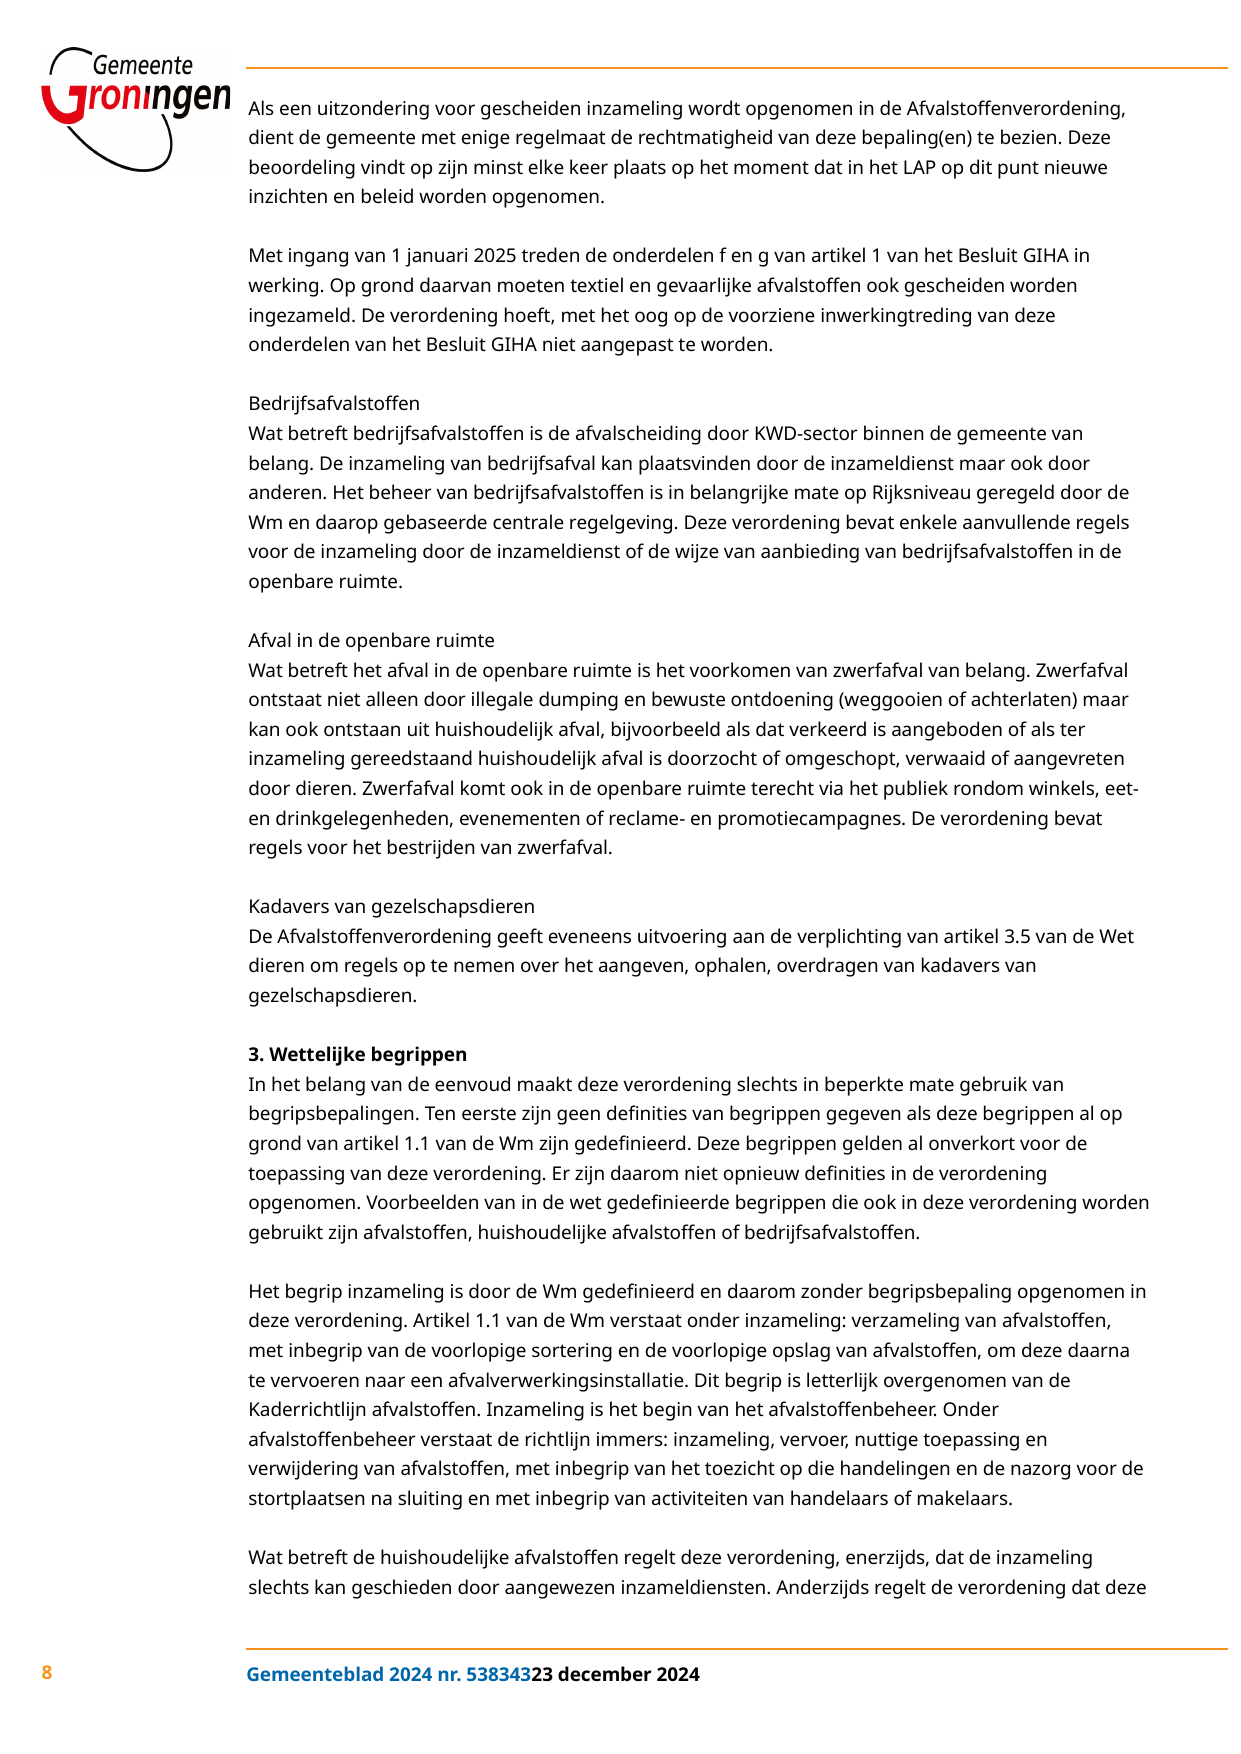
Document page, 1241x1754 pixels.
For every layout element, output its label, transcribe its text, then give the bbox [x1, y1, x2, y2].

text Kadavers van gezelschapsdieren [248, 893, 1152, 919]
picture [41, 47, 231, 172]
text Afval in de openbare ruimte [248, 627, 1152, 653]
text In het belang van de eenvoud maakt deze verordening slechts in beperkte mate gebruik van begripsbepalingen. Ten eerste zijn geen definities van begrippen gegeven als deze begrippen al op grond van artikel 1.1 van de Wm zijn gedefinieerd. Deze begrippen gelden al onverkort voor de toepassing van deze verordening. Er zijn daarom niet opnieuw definities in de verordening opgenomen. Voorbeelden van in de wet gedefinieerde begrippen die ook in deze verordening worden gebruikt zijn afvalstoffen, huishoudelijke afvalstoffen of bedrijfsafvalstoffen. [248, 1071, 1152, 1245]
text Wat betreft bedrijfsafvalstoffen is de afvalscheiding door KWD-sector binnen de gemeente van belang. De inzameling van bedrijfsafval kan plaatsvinden door de inzameldienst maar ook door anderen. Het beheer van bedrijfsafvalstoffen is in belangrijke mate op Rijksniveau geregeld door de Wm en daarop gebaseerde centrale regelgeving. Deze verordening bevat enkele aanvullende regels voor de inzameling door de inzameldienst of de wijze van aanbieding van bedrijfsafvalstoffen in de openbare ruimte. [248, 420, 1152, 594]
text Als een uitzondering voor gescheiden inzameling wordt opgenomen in de Afvalstoffenverordening, dient de gemeente met enige regelmaat de rechtmatigheid van deze bepaling(en) te bezien. Deze beoordeling vindt op zijn minst elke keer plaats op het moment dat in het LAP op dit punt nieuwe inzichten en beleid worden opgenomen. [248, 95, 1152, 209]
text Wat betreft het afval in de openbare ruimte is het voorkomen van zwerfafval van belang. Zwerfafval ontstaat niet alleen door illegale dumping en bewuste ontdoening (weggooien of achterlaten) maar kan ook ontstaan uit huishoudelijk afval, bijvoorbeeld als dat verkeerd is aangeboden of als ter inzameling gereedstaand huishoudelijk afval is doorzocht of omgeschopt, verwaaid of aangevreten door dieren. Zwerfafval komt ook in de openbare ruimte terecht via het publiek rondom winkels, eet- en drinkgelegenheden, evenementen of reclame- en promotiecampagnes. De verordening bevat regels voor het bestrijden van zwerfafval. [248, 657, 1152, 860]
text Wat betreft de huishoudelijke afvalstoffen regelt deze verordening, enerzijds, dat de inzameling slechts kan geschieden door aangewezen inzameldiensten. Anderzijds regelt de verordening dat deze [248, 1544, 1152, 1600]
text Het begrip inzameling is door de Wm gedefinieerd en daarom zonder begripsbepaling opgenomen in deze verordening. Artikel 1.1 van de Wm verstaat onder inzameling: verzameling van afvalstoffen, met inbegrip van de voorlopige sortering en de voorlopige opslag van afvalstoffen, om deze daarna te vervoeren naar een afvalverwerkingsinstallatie. Dit begrip is letterlijk overgenomen van de Kaderrichtlijn afvalstoffen. Inzameling is het begin van het afvalstoffenbeheer. Onder afvalstoffenbeheer verstaat de richtlijn immers: inzameling, vervoer, nuttige toepassing en verwijdering van afvalstoffen, met inbegrip van het toezicht op die handelingen en de nazorg voor de stortplaatsen na sluiting en met inbegrip van activiteiten van handelaars of makelaars. [248, 1278, 1152, 1511]
text Met ingang van 1 januari 2025 treden de onderdelen f en g van artikel 1 van het Besluit GIHA in werking. Op grond daarvan moeten textiel en gevaarlijke afvalstoffen ook gescheiden worden ingezameld. De verordening hoeft, met het oog op de voorziene inwerkingtreding van deze onderdelen van het Besluit GIHA niet aangepast te worden. [248, 243, 1152, 357]
text Bedrijfsafvalstoffen [248, 391, 1152, 416]
text De Afvalstoffenverordening geeft eveneens uitvoering aan de verplichting van artikel 3.5 van de Wet dieren om regels op te nemen over het aangeven, ophalen, overdragen van kadavers van gezelschapsdieren. [248, 923, 1152, 1008]
text 3. Wettelijke begrippen [248, 1041, 1152, 1067]
